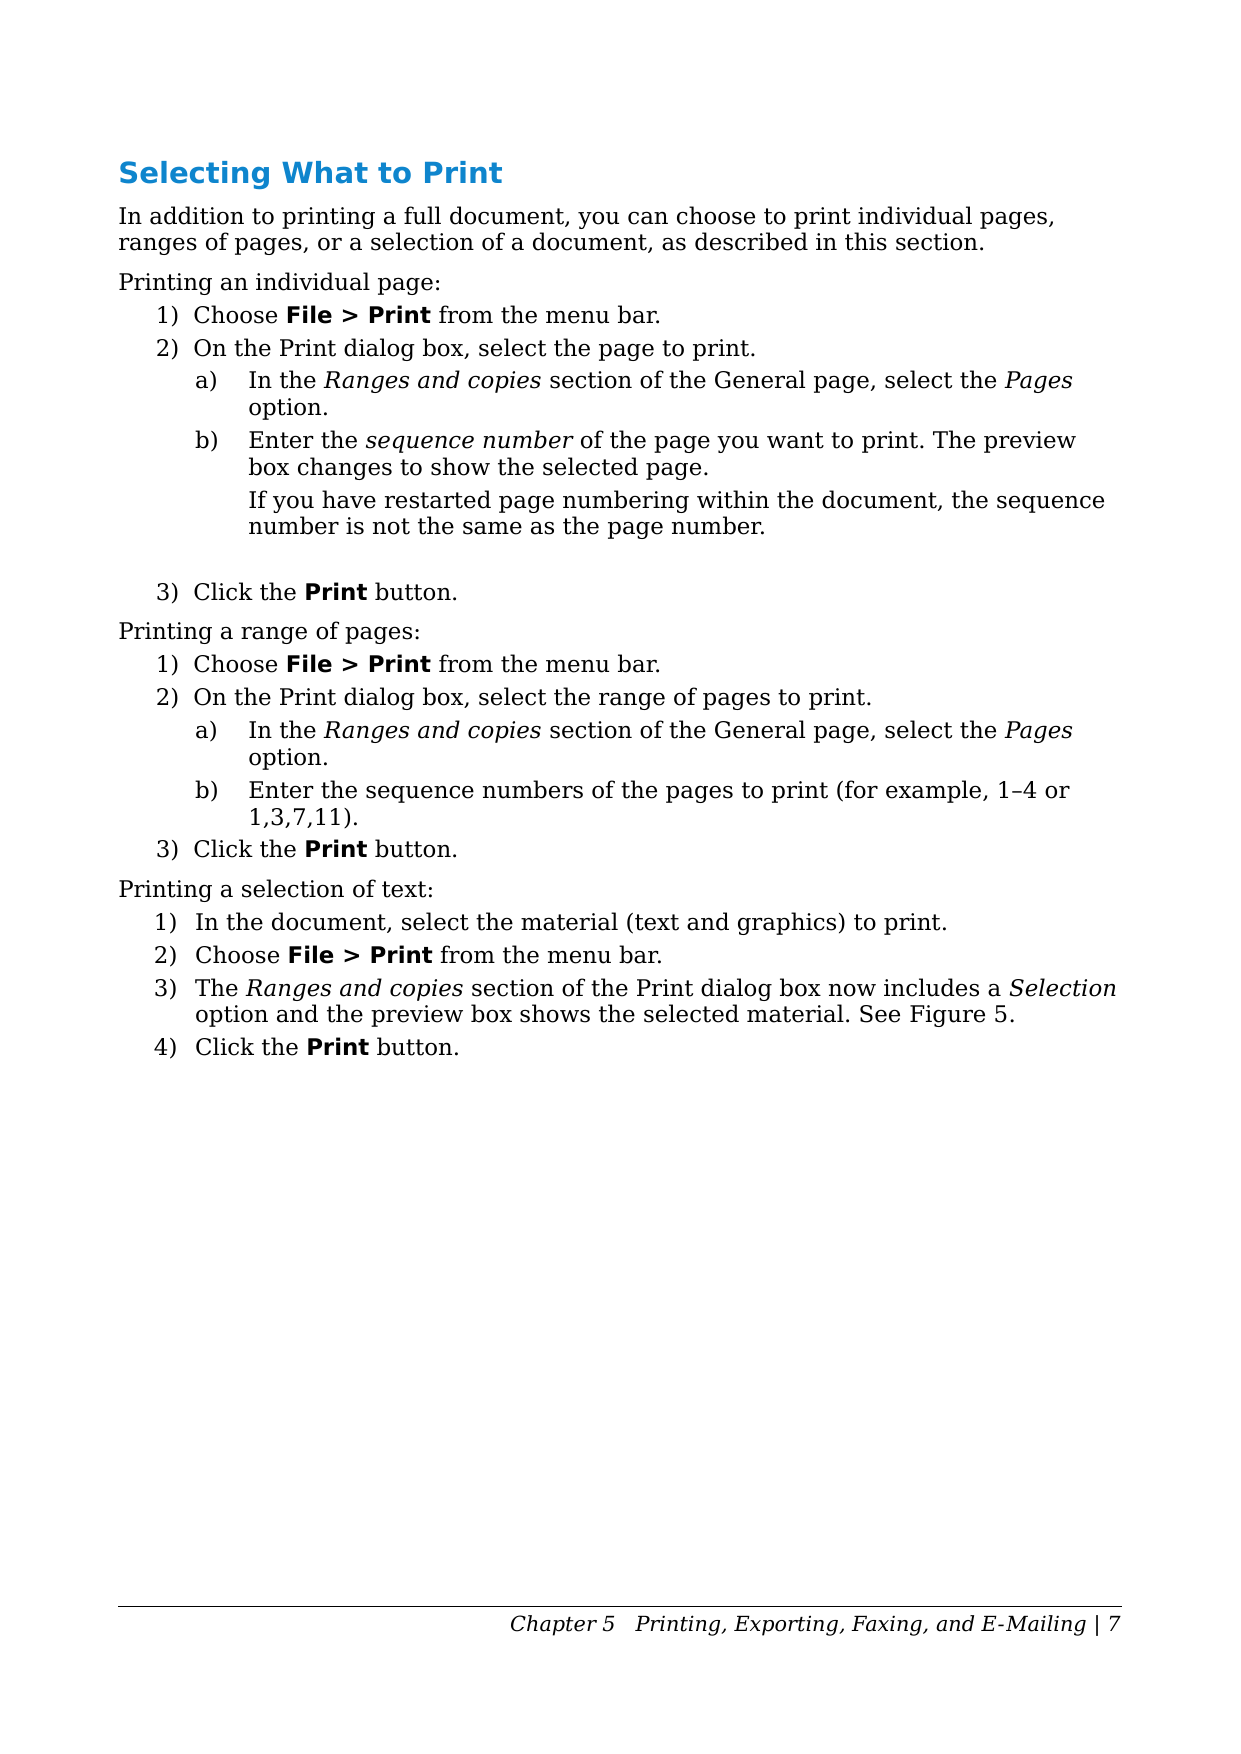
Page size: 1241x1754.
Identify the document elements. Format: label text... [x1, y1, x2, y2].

list The Ranges and copies section of the Print dialog box now includes a Selection option and the preview box shows the selected material. See Figure 5. [177, 975, 1122, 1028]
subtitle Selecting What to Print [118, 157, 1122, 191]
list If you have restarted page numbering within the document, the sequence number is not the same as the page number. [195, 487, 1122, 540]
list Enter the sequence numbers of the pages to print (for example, 1–4 or 1,3,7,11). [195, 777, 1122, 830]
list Printing an individual page: [118, 269, 1122, 295]
list Enter the sequence number of the page you want to print. The preview box changes to show the selected page. [195, 427, 1122, 481]
list On the Print dialog box, select the page to print. [156, 335, 1122, 361]
list Printing a range of pages: [118, 618, 1122, 645]
list Choose File > Print from the menu bar. [177, 942, 1122, 968]
list Click the Print button. [156, 837, 1122, 863]
list Click the Print button. [177, 1034, 1122, 1061]
list Click the Print button. [156, 579, 1122, 606]
list In the document, select the material (text and graphics) to print. [177, 909, 1122, 936]
list On the Print dialog box, select the range of pages to print. [156, 684, 1122, 711]
list In the Ranges and copies section of the General page, select the Pages option. [195, 717, 1122, 771]
list In the Ranges and copies section of the General page, select the Pages option. [195, 368, 1122, 421]
text In addition to printing a full document, you can choose to print individual pages, ranges of pages, or a selection of a document, as described in this section. [118, 203, 1122, 256]
list Choose File > Print from the menu bar. [156, 652, 1122, 678]
list Printing a selection of text: [118, 876, 1122, 902]
list Choose File > Print from the menu bar. [156, 302, 1122, 328]
